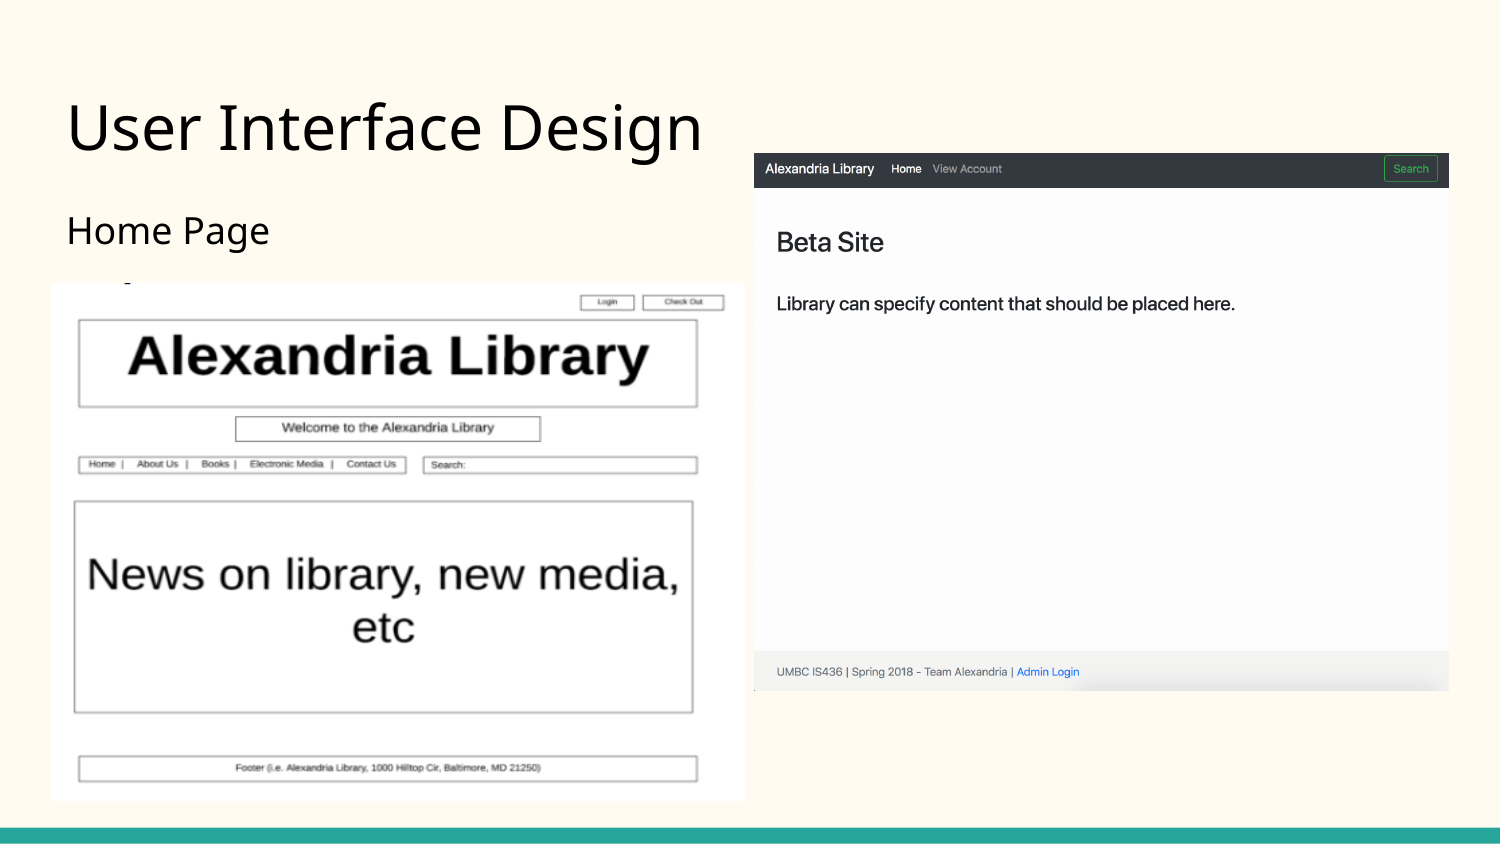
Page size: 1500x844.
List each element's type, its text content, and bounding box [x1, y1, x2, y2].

list Home Page [51, 192, 1449, 750]
title User Interface Design [51, 72, 1449, 174]
picture [51, 283, 745, 801]
picture [754, 153, 1449, 691]
